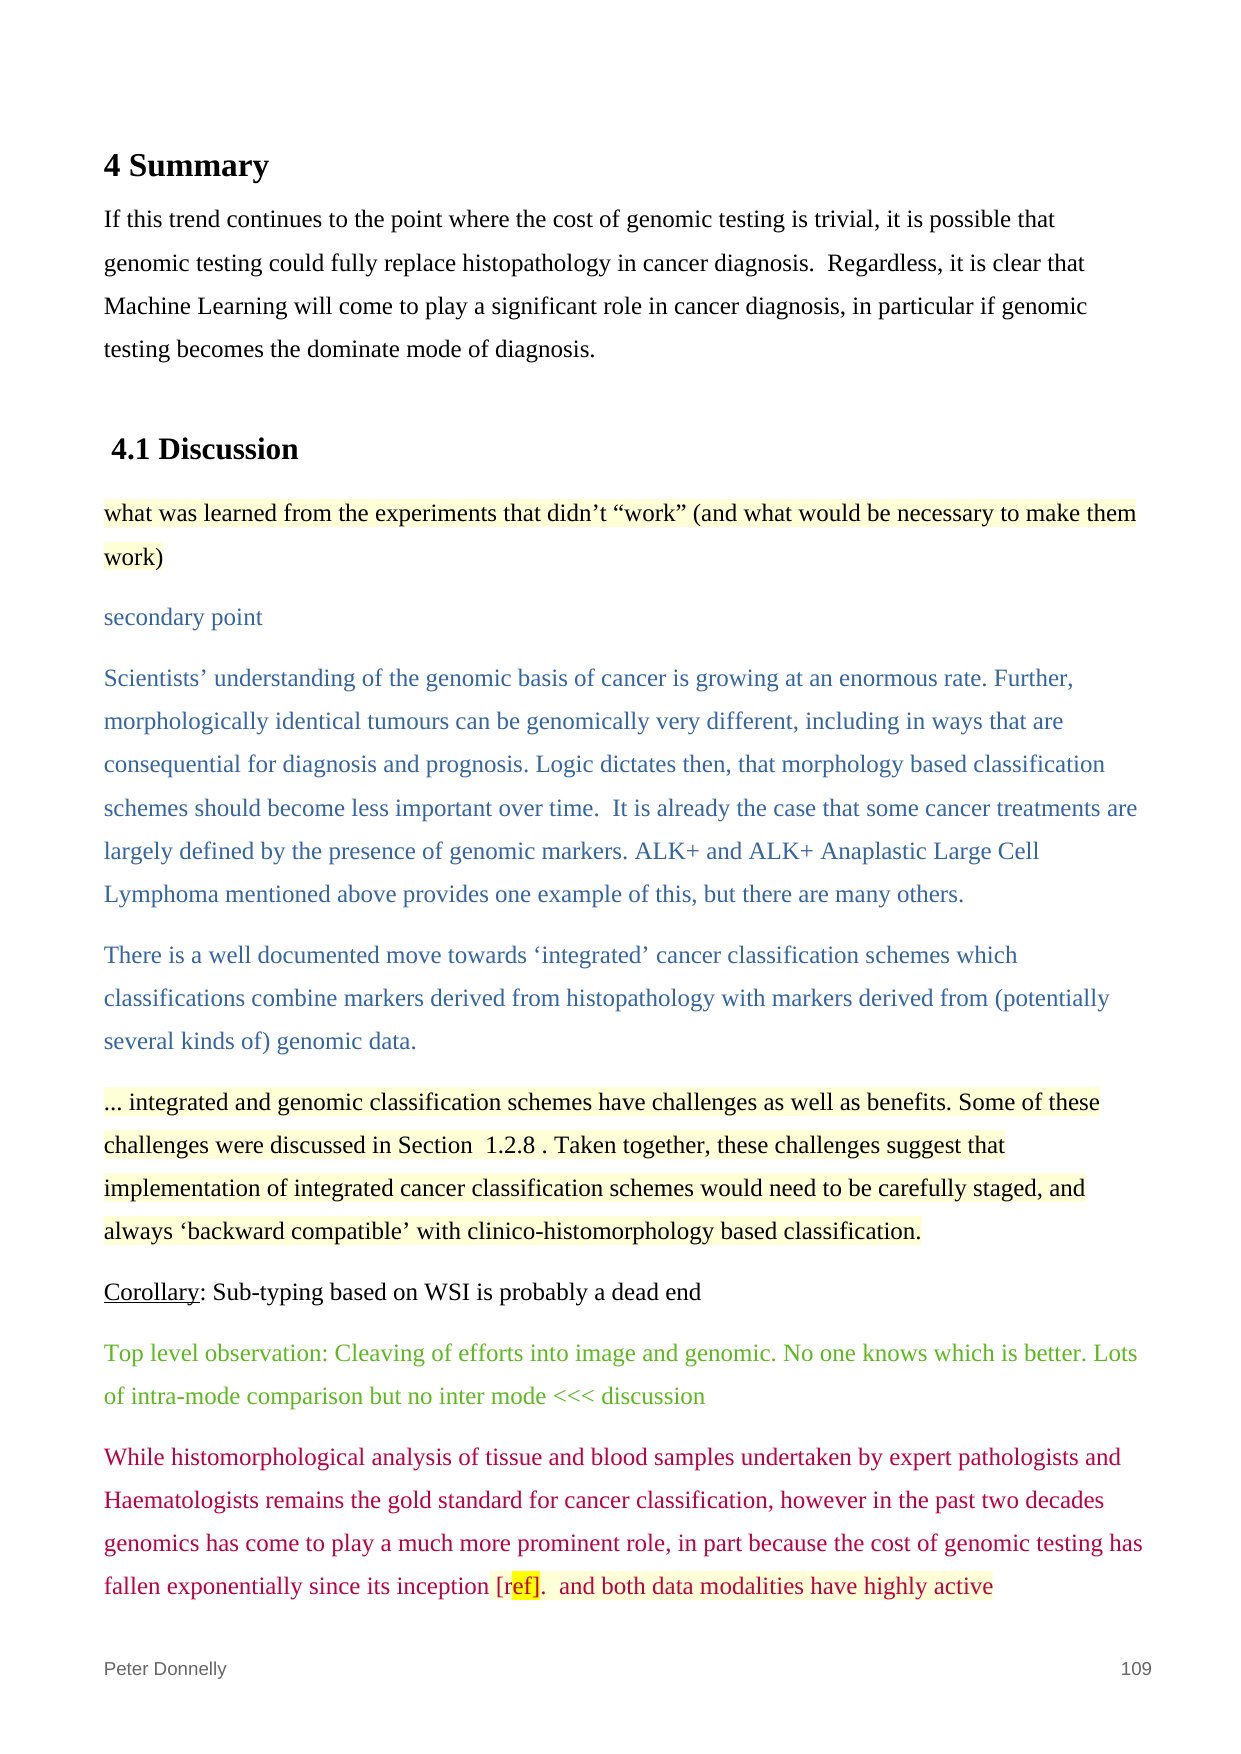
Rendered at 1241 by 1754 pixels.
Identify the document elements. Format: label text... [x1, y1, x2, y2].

text There is a well documented move towards ‘integrated’ cancer classification schemes which classifications combine markers derived from histopathology with markers derived from (potentially several kinds of) genomic data. [103, 940, 1146, 1055]
text ... integrated and genomic classification schemes have challenges as well as benefits. Some of these challenges were discussed in Section 1.2.8. Taken together, these challenges suggest that implementation of integrated cancer classification schemes would need to be carefully staged, and always ‘backward compatible’ with clinico-histomorphology based classification. [103, 1087, 1146, 1245]
text Corollary: Sub-typing based on WSI is probably a dead end [103, 1277, 1146, 1306]
text what was learned from the experiments that didn’t “work” (and what would be necessary to make them work) [103, 498, 1146, 570]
subtitle Summary [103, 145, 1146, 183]
text Top level observation: Cleaving of efforts into image and genomic. No one knows which is better. Lots of intra-mode comparison but no inter mode <<< discussion [103, 1338, 1146, 1410]
text While histomorphological analysis of tissue and blood samples undertaken by expert pathologists and Haematologists remains the gold standard for cancer classification, however in the past two decades genomics has come to play a much more prominent role, in part because the cost of genomic testing has fallen exponentially since its inception [ref]. and both data modalities have highly active [103, 1442, 1146, 1600]
text secondary point [103, 602, 1146, 631]
text Scientists’ understanding of the genomic basis of cancer is growing at an enormous rate. Further, morphologically identical tumours can be genomically very different, including in ways that are consequential for diagnosis and prognosis. Logic dictates then, that morphology based classification schemes should become less important over time. It is already the case that some cancer treatments are largely defined by the presence of genomic markers. ALK+ and ALK+ Anaplastic Large Cell Lymphoma mentioned above provides one example of this, but there are many others. [103, 663, 1146, 908]
text If this trend continues to the point where the cost of genomic testing is trivial, it is possible that genomic testing could fully replace histopathology in cancer diagnosis. Regardless, it is clear that Machine Learning will come to play a significant role in cancer diagnosis, in particular if genomic testing becomes the dominate mode of diagnosis. [103, 204, 1146, 363]
subtitle Discussion [103, 430, 1146, 466]
